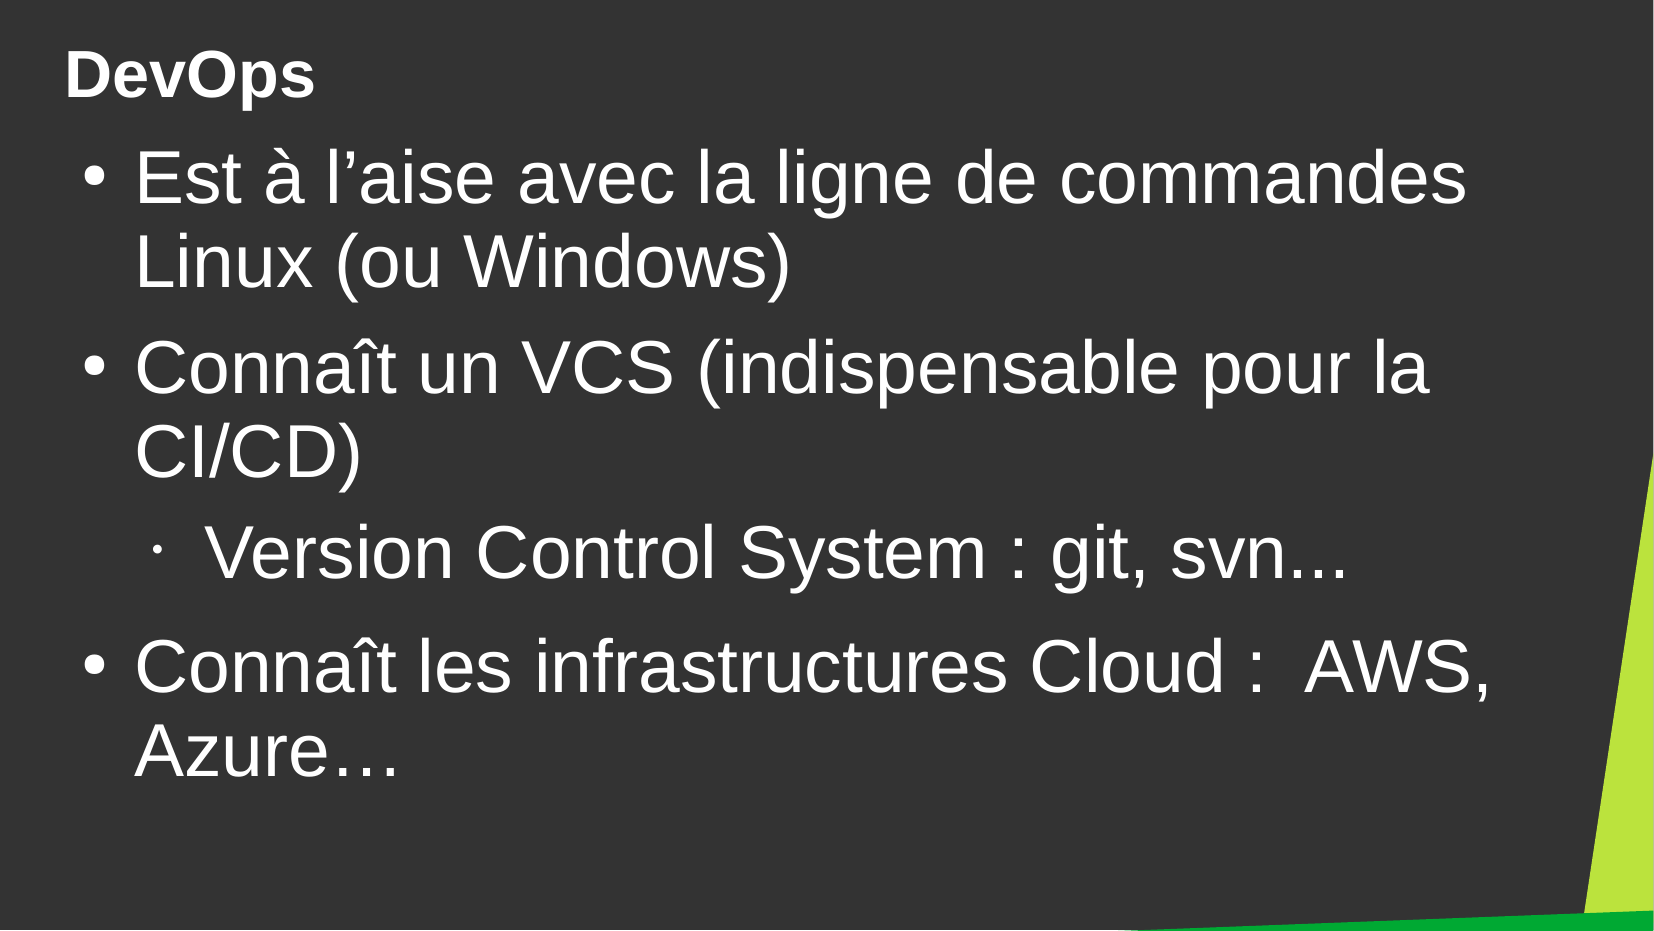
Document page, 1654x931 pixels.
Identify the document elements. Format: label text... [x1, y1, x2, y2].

text_box [1118, 448, 1654, 931]
title DevOps [64, 37, 1388, 115]
list Est à l’aise avec la ligne de commandes Linux (ou Windows) Connaît un VCS (indispensable pour la CI/CD) Version Control System : git, svn... Connaît les infrastructures Cloud : AWS, Azure… [63, 135, 1542, 839]
